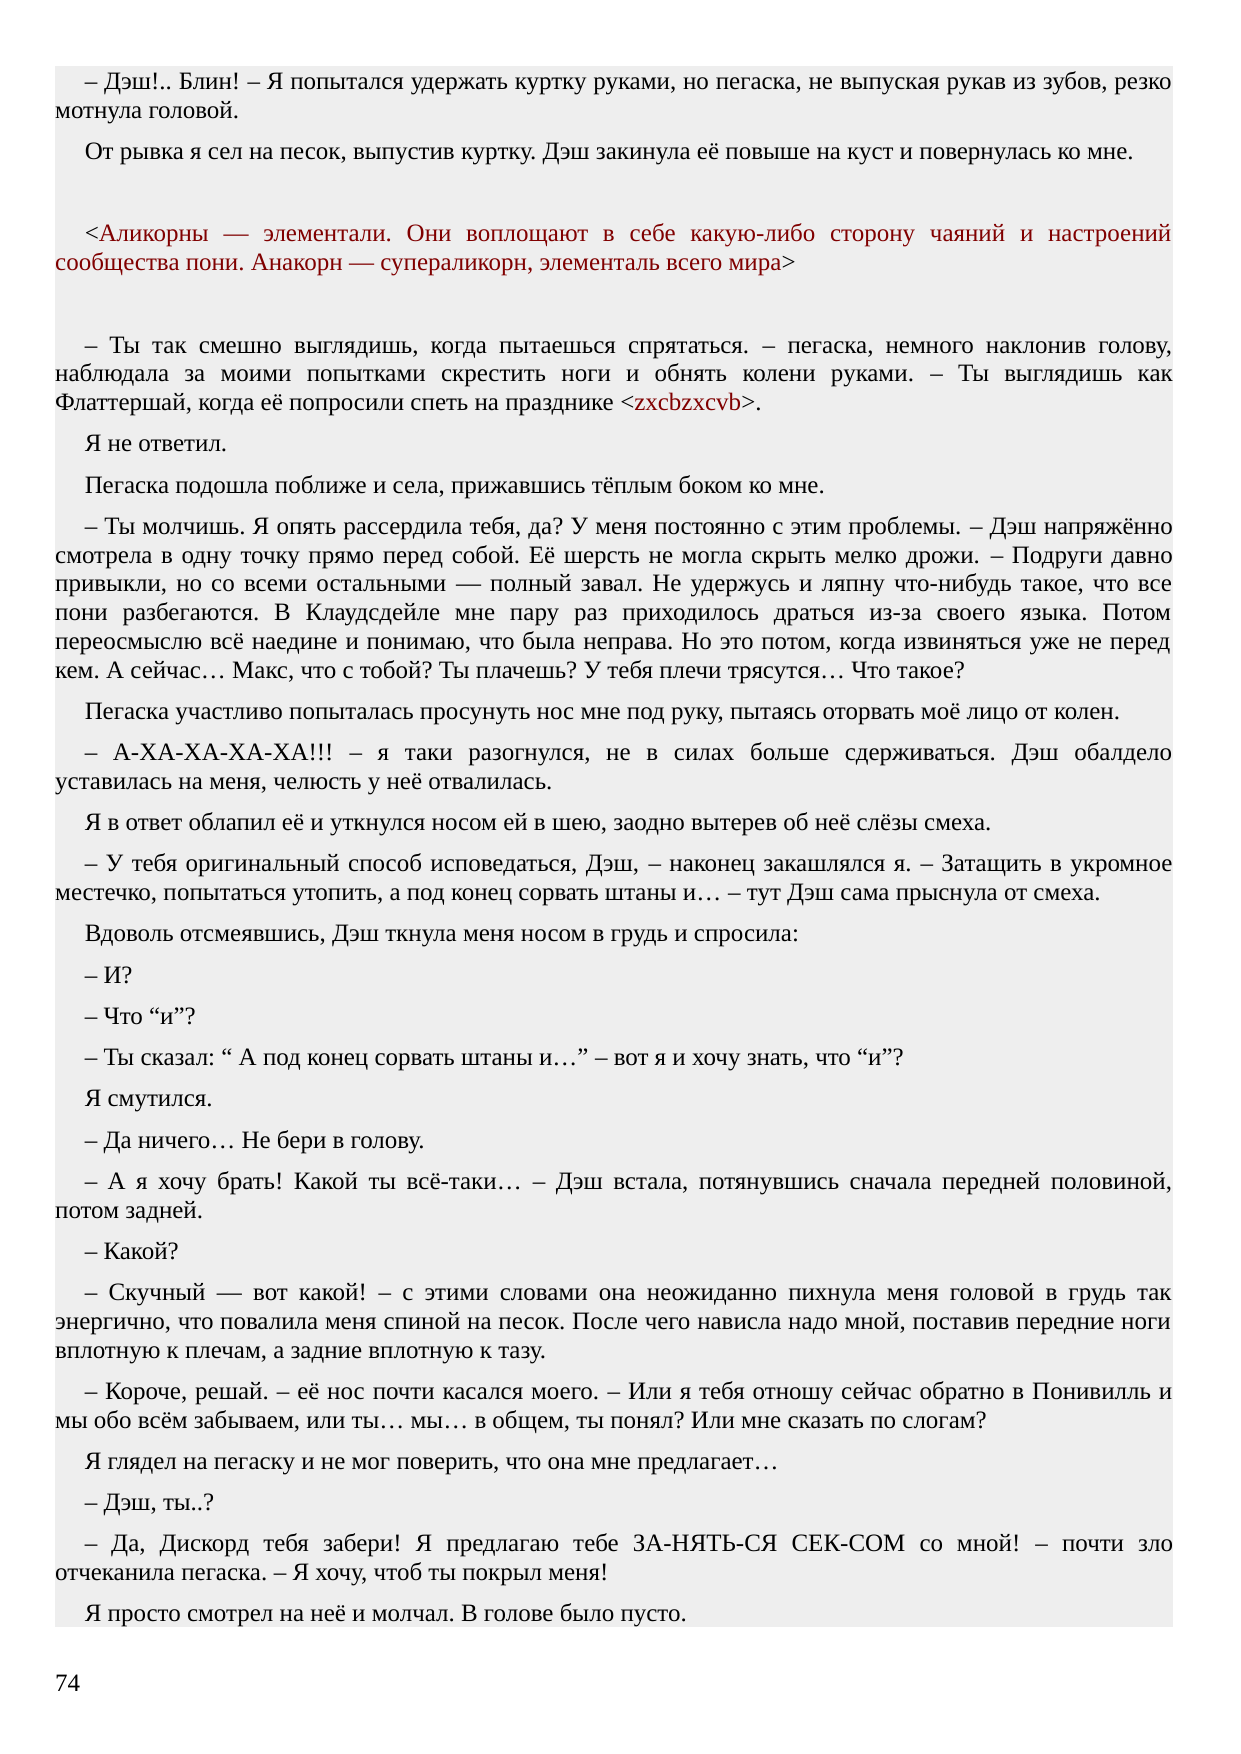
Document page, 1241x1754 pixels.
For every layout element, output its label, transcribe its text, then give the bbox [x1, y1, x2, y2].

text – Да, Дискорд тебя забери! Я предлагаю тебе ЗА-НЯТЬ-СЯ СЕК-СОМ со мной! – почти зло отчеканила пегаска. – Я хочу, чтоб ты покрыл меня! [55, 1528, 1173, 1586]
text – Ты молчишь. Я опять рассердила тебя, да? У меня постоянно с этим проблемы. – Дэш напряжённо смотрела в одну точку прямо перед собой. Её шерсть не могла скрыть мелко дрожи. – Подруги давно привыкли, но со всеми остальными — полный завал. Не удержусь и ляпну что-нибудь такое, что все пони разбегаются. В Клаудсдейле мне пару раз приходилось драться из-за своего языка. Потом переосмыслю всё наедине и понимаю, что была неправа. Но это потом, когда извиняться уже не перед кем. А сейчас… Макс, что с тобой? Ты плачешь? У тебя плечи трясутся… Что такое? [55, 511, 1173, 683]
text – Да ничего… Не бери в голову. [55, 1125, 1173, 1153]
text – И? [55, 960, 1173, 988]
text Я просто смотрел на неё и молчал. В голове было пусто. [55, 1598, 1173, 1627]
text Я смутился. [55, 1083, 1173, 1112]
text От рывка я сел на песок, выпустив куртку. Дэш закинула её повыше на куст и повернулась ко мне. [55, 136, 1173, 165]
text – Дэш, ты..? [55, 1487, 1173, 1516]
text Я в ответ облапил её и уткнулся носом ей в шею, заодно вытерев об неё слёзы смеха. [55, 807, 1173, 836]
text – У тебя оригинальный способ исповедаться, Дэш, – наконец закашлялся я. – Затащить в укромное местечко, попытаться утопить, а под конец сорвать штаны и… – тут Дэш сама прыснула от смеха. [55, 848, 1173, 906]
text – Скучный — вот какой! – с этими словами она неожиданно пихнула меня головой в грудь так энергично, что повалила меня спиной на песок. После чего нависла надо мной, поставив передние ноги вплотную к плечам, а задние вплотную к тазу. [55, 1277, 1173, 1363]
text Вдоволь отсмеявшись, Дэш ткнула меня носом в грудь и спросила: [55, 918, 1173, 947]
text – А-ХА-ХА-ХА-ХА!!! – я таки разогнулся, не в силах больше сдерживаться. Дэш обалдело уставилась на меня, челюсть у неё отвалилась. [55, 737, 1173, 795]
text – Что “и”? [55, 1001, 1173, 1030]
text Пегаска подошла поближе и села, прижавшись тёплым боком ко мне. [55, 470, 1173, 498]
text – Ты сказал: “ А под конец сорвать штаны и…” – вот я и хочу знать, что “и”? [55, 1042, 1173, 1071]
text <Аликорны — элементали. Они воплощают в себе какую-либо сторону чаяний и настроений сообщества пони. Анакорн — супераликорн, элементаль всего мира> [55, 218, 1173, 276]
text – Короче, решай. – её нос почти касался моего. – Или я тебя отношу сейчас обратно в Понивилль и мы обо всём забываем, или ты… мы… в общем, ты понял? Или мне сказать по слогам? [55, 1376, 1173, 1433]
text – Дэш!.. Блин! – Я попытался удержать куртку руками, но пегаска, не выпуская рукав из зубов, резко мотнула головой. [55, 66, 1173, 123]
text Я не ответил. [55, 428, 1173, 457]
text Пегаска участливо попыталась просунуть нос мне под руку, пытаясь оторвать моё лицо от колен. [55, 696, 1173, 725]
text Я глядел на пегаску и не мог поверить, что она мне предлагает… [55, 1446, 1173, 1475]
text – А я хочу брать! Какой ты всё-таки… – Дэш встала, потянувшись сначала передней половиной, потом задней. [55, 1166, 1173, 1223]
text – Какой? [55, 1236, 1173, 1265]
text – Ты так смешно выглядишь, когда пытаешься спрятаться. – пегаска, немного наклонив голову, наблюдала за моими попытками скрестить ноги и обнять колени руками. – Ты выглядишь как Флаттершай, когда её попросили спеть на празднике <zxcbzxcvb>. [55, 330, 1173, 416]
